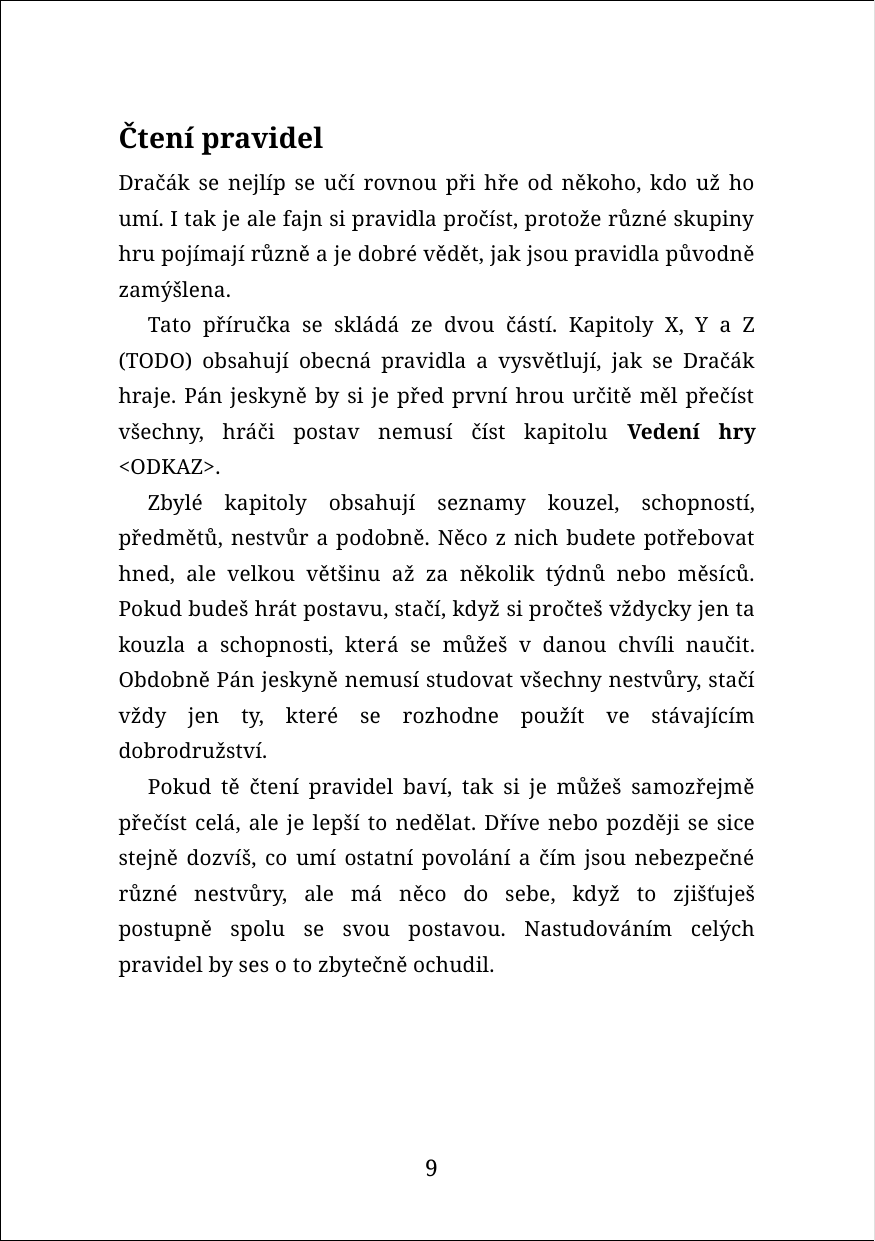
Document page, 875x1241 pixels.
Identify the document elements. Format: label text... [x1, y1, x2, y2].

subtitle Čtení pravidel [118, 118, 756, 157]
text Dračák se nejlíp se učí rovnou při hře od někoho, kdo už ho umí. I tak je ale fajn si pravidla pročíst, protože různé skupiny hru pojímají různě a je dobré vědět, jak jsou pravidla původně zamýšlena. Tato příručka se skládá ze dvou částí. Kapitoly X, Y a Z (TODO) obsahují obecná pravidla a vysvětlují, jak se Dračák hraje. Pán jeskyně by si je před první hrou určitě měl přečíst všechny, hráči postav nemusí číst kapitolu Vedení hry <ODKAZ>. Zbylé kapitoly obsahují seznamy kouzel, schopností, předmětů, nestvůr a podobně. Něco z nich budete potřebovat hned, ale velkou většinu až za několik týdnů nebo měsíců. Pokud budeš hrát postavu, stačí, když si pročteš vždycky jen ta kouzla a schopnosti, která se můžeš v danou chvíli naučit. Obdobně Pán jeskyně nemusí studovat všechny nestvůry, stačí vždy jen ty, které se rozhodne použít ve stávajícím dobrodružství. Pokud tě čtení pravidel baví, tak si je můžeš samozřejmě přečíst celá, ale je lepší to nedělat. Dříve nebo později se sice stejně dozvíš, co umí ostatní povolání a čím jsou nebezpečné různé nestvůry, ale má něco do sebe, když to zjišťuješ postupně spolu se svou postavou. Nastudováním celých pravidel by ses o to zbytečně ochudil. [118, 168, 756, 978]
